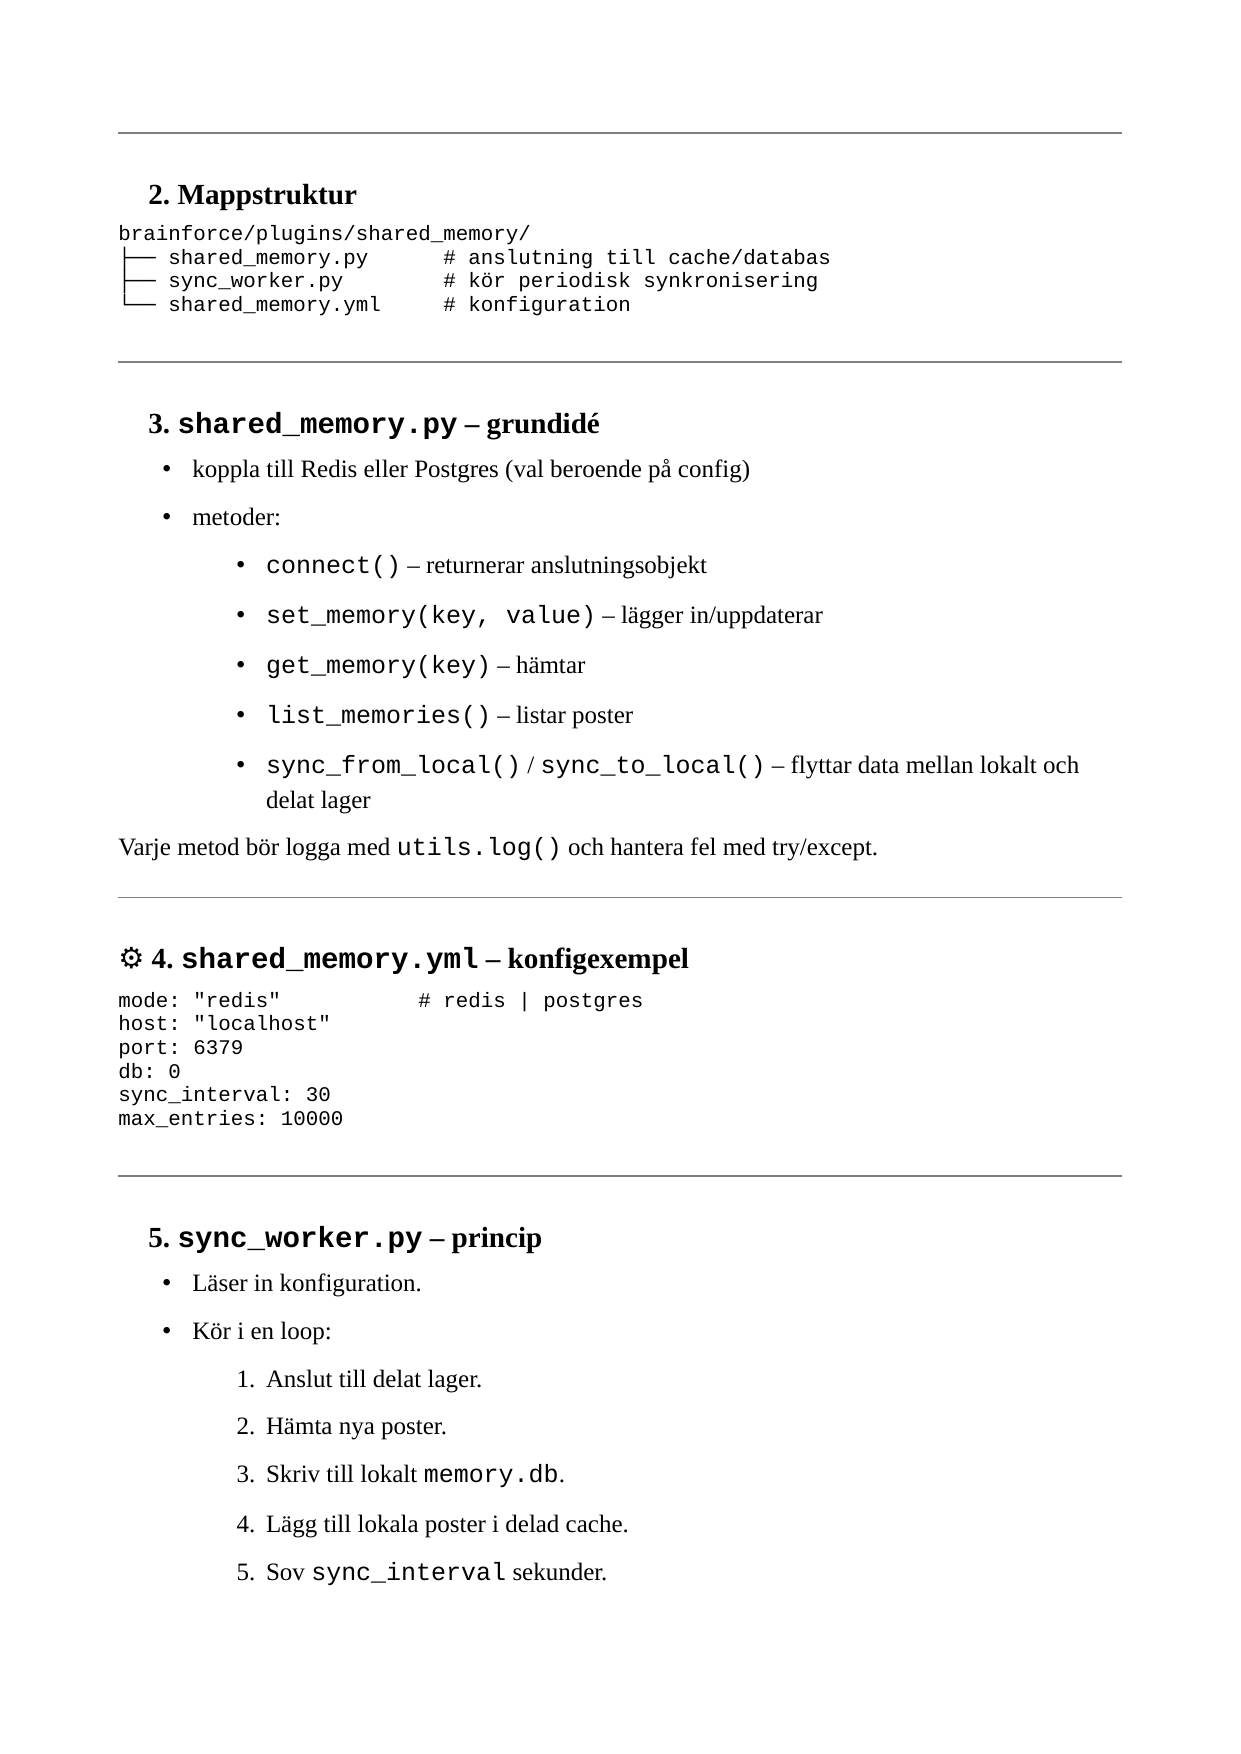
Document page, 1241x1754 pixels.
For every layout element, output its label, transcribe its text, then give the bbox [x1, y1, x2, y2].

text db: 0 [118, 1061, 1122, 1084]
text sync_interval: 30 [118, 1084, 1122, 1108]
subtitle 🔁 5. sync_worker.py – princip [118, 1220, 1122, 1256]
subtitle ⚙️ 4. shared_memory.yml – konfigexempel [118, 941, 1122, 977]
list Kör i en loop: [162, 1316, 1122, 1345]
list Sov sync_interval sekunder. [236, 1557, 1122, 1587]
text port: 6379 [118, 1037, 1122, 1061]
list sync_from_local() / sync_to_local() – flyttar data mellan lokalt och delat lager [236, 750, 1122, 813]
subtitle 🧠 3. shared_memory.py – grundidé [118, 406, 1122, 442]
text ├── sync_worker.py # kör periodisk synkronisering [118, 270, 1122, 294]
text max_entries: 10000 [118, 1108, 1122, 1132]
list Skriv till lokalt memory.db. [236, 1459, 1122, 1490]
text └── shared_memory.yml # konfiguration [118, 294, 1122, 318]
list koppla till Redis eller Postgres (val beroende på config) [162, 454, 1122, 483]
list Lägg till lokala poster i delad cache. [236, 1509, 1122, 1538]
list Läser in konfiguration. [162, 1268, 1122, 1297]
list connect() – returnerar anslutningsobjekt [236, 550, 1122, 581]
subtitle 📁 2. Mappstruktur [118, 177, 1122, 211]
list Hämta nya poster. [236, 1411, 1122, 1440]
text mode: "redis" # redis | postgres [118, 990, 1122, 1013]
list list_memories() – listar poster [236, 700, 1122, 731]
text Varje metod bör logga med utils.log() och hantera fel med try/except. [118, 832, 1122, 863]
list set_memory(key, value) – lägger in/uppdaterar [236, 600, 1122, 631]
list metoder: [162, 502, 1122, 531]
list Anslut till delat lager. [236, 1364, 1122, 1392]
list get_memory(key) – hämtar [236, 650, 1122, 681]
text ├── shared_memory.py # anslutning till cache/databas [125, 247, 1122, 270]
text host: "localhost" [118, 1013, 1122, 1037]
text brainforce/plugins/shared_memory/ [118, 223, 1122, 247]
